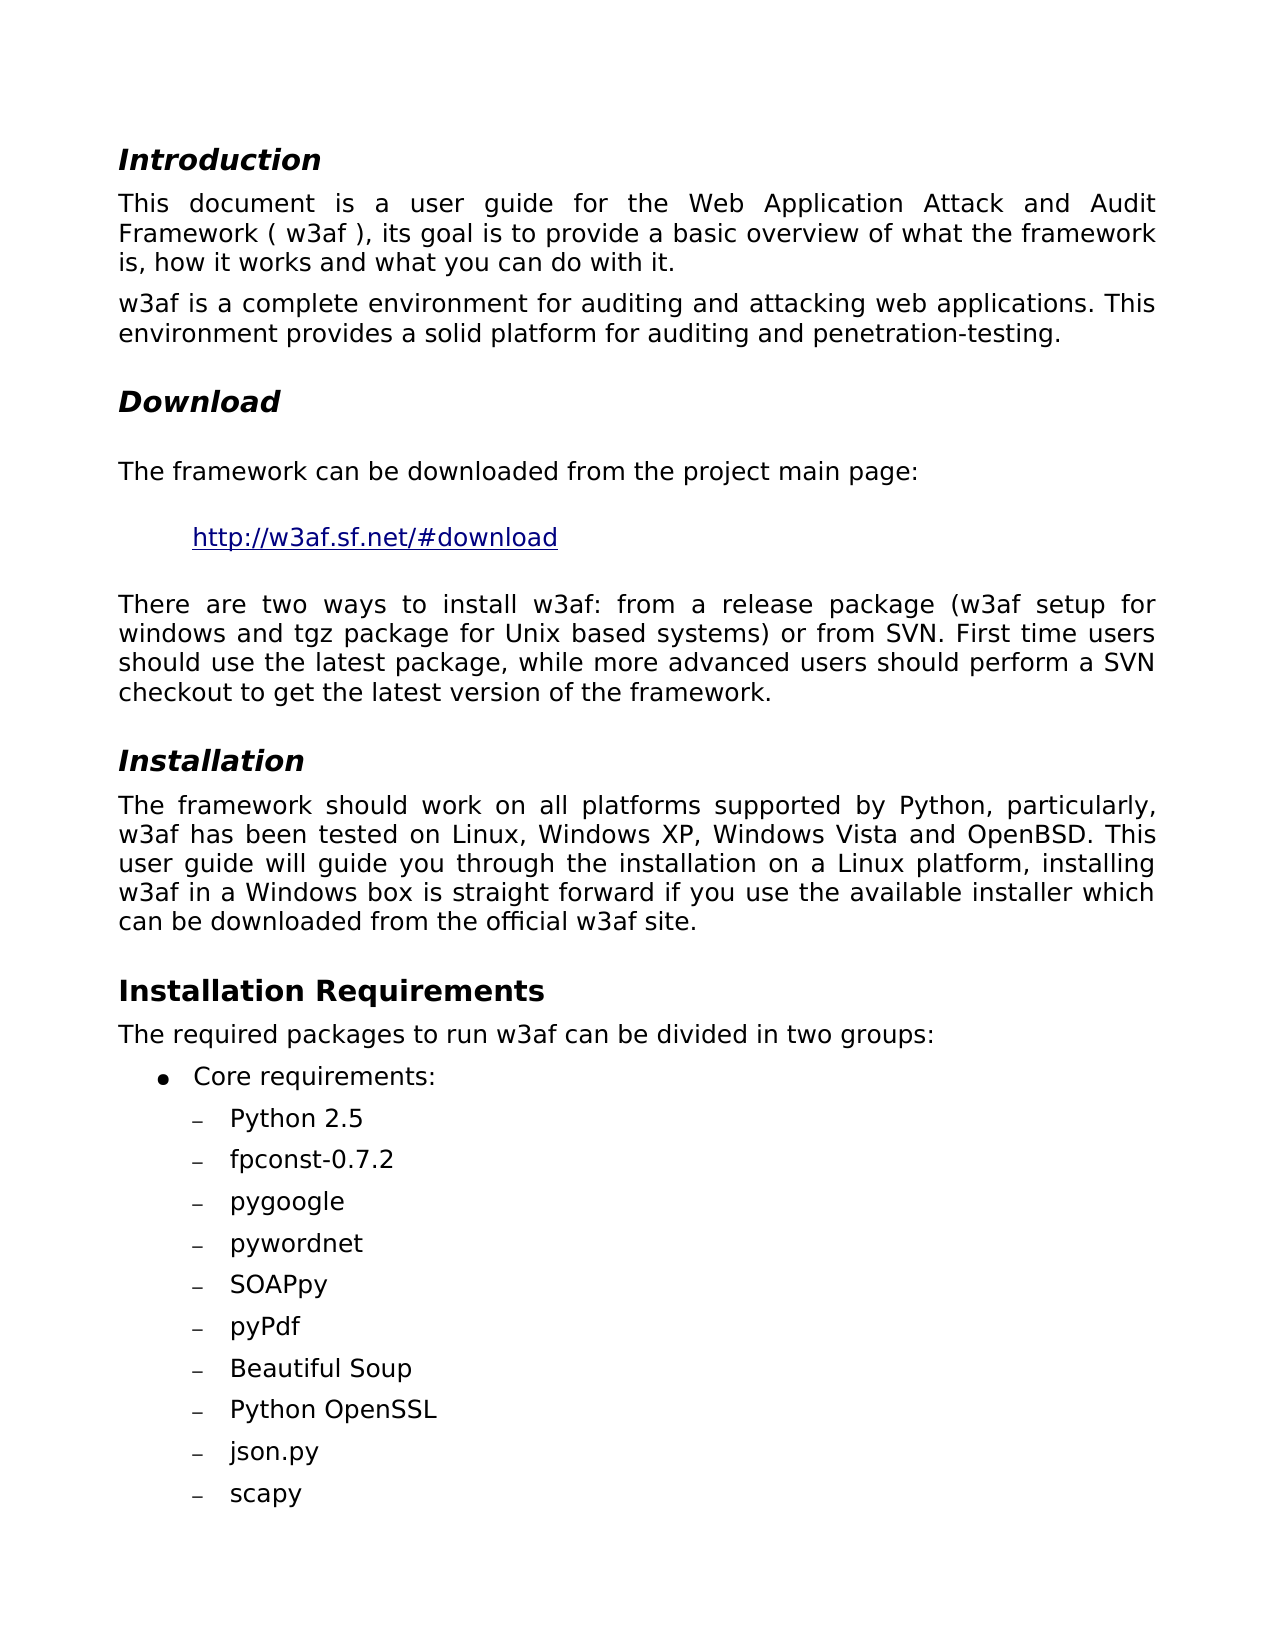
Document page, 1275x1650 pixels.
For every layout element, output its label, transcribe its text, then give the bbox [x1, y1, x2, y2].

text There are two ways to install w3af: from a release package (w3af setup for windows and tgz package for Unix based systems) or from SVN. First time users should use the latest package, while more advanced users should perform a SVN checkout to get the latest version of the framework. [118, 590, 1157, 707]
text w3af is a complete environment for auditing and attacking web applications. This environment provides a solid platform for auditing and penetration-testing. [118, 289, 1157, 348]
list Core requirements: [156, 1062, 1157, 1091]
subtitle Installation [118, 744, 1157, 778]
subtitle Download [118, 385, 1157, 419]
subtitle Introduction [118, 143, 1157, 177]
list pyPdf [192, 1312, 1157, 1341]
text This document is a user guide for the Web Application Attack and Audit Framework ( w3af ), its goal is to provide a basic overview of what the framework is, how it works and what you can do with it. [118, 189, 1157, 277]
list pywordnet [192, 1229, 1157, 1258]
list scapy [192, 1479, 1157, 1508]
list Python 2.5 [192, 1104, 1157, 1133]
list SOAPpy [192, 1271, 1157, 1300]
list pygoogle [192, 1187, 1157, 1216]
list Python OpenSSL [192, 1396, 1157, 1425]
list fpconst-0.7.2 [192, 1146, 1157, 1175]
list Beautiful Soup [192, 1354, 1157, 1383]
text http://w3af.sf.net/#download [192, 523, 1157, 553]
text The framework should work on all platforms supported by Python, particularly, w3af has been tested on Linux, Windows XP, Windows Vista and OpenBSD. This user guide will guide you through the installation on a Linux platform, installing w3af in a Windows box is straight forward if you use the available installer which can be downloaded from the official w3af site. [118, 791, 1157, 937]
list json.py [192, 1437, 1157, 1466]
text The framework can be downloaded from the project main page: [118, 457, 1157, 486]
subtitle Installation Requirements [118, 974, 1157, 1008]
text The required packages to run w3af can be divided in two groups: [118, 1021, 1157, 1050]
